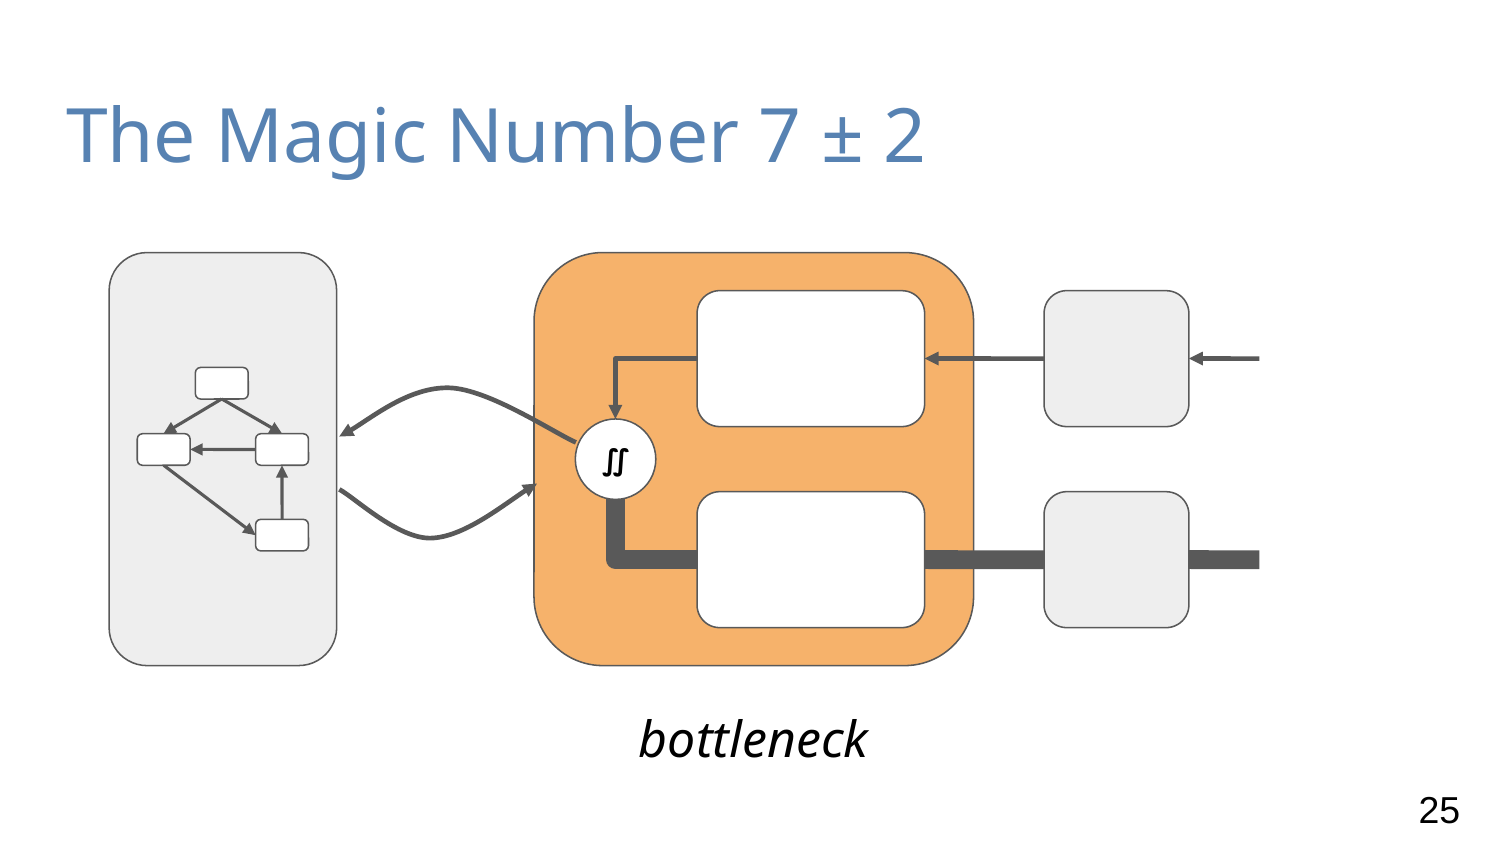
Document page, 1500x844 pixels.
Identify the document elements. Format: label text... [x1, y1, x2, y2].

text_box [533, 252, 974, 666]
text_box [109, 252, 337, 666]
text_box ∬ [575, 418, 656, 499]
text_box [1044, 491, 1189, 628]
text_box [1044, 290, 1189, 427]
title The Magic Number 7 ± 2 [51, 72, 1449, 189]
text_box bottleneck [579, 692, 928, 774]
